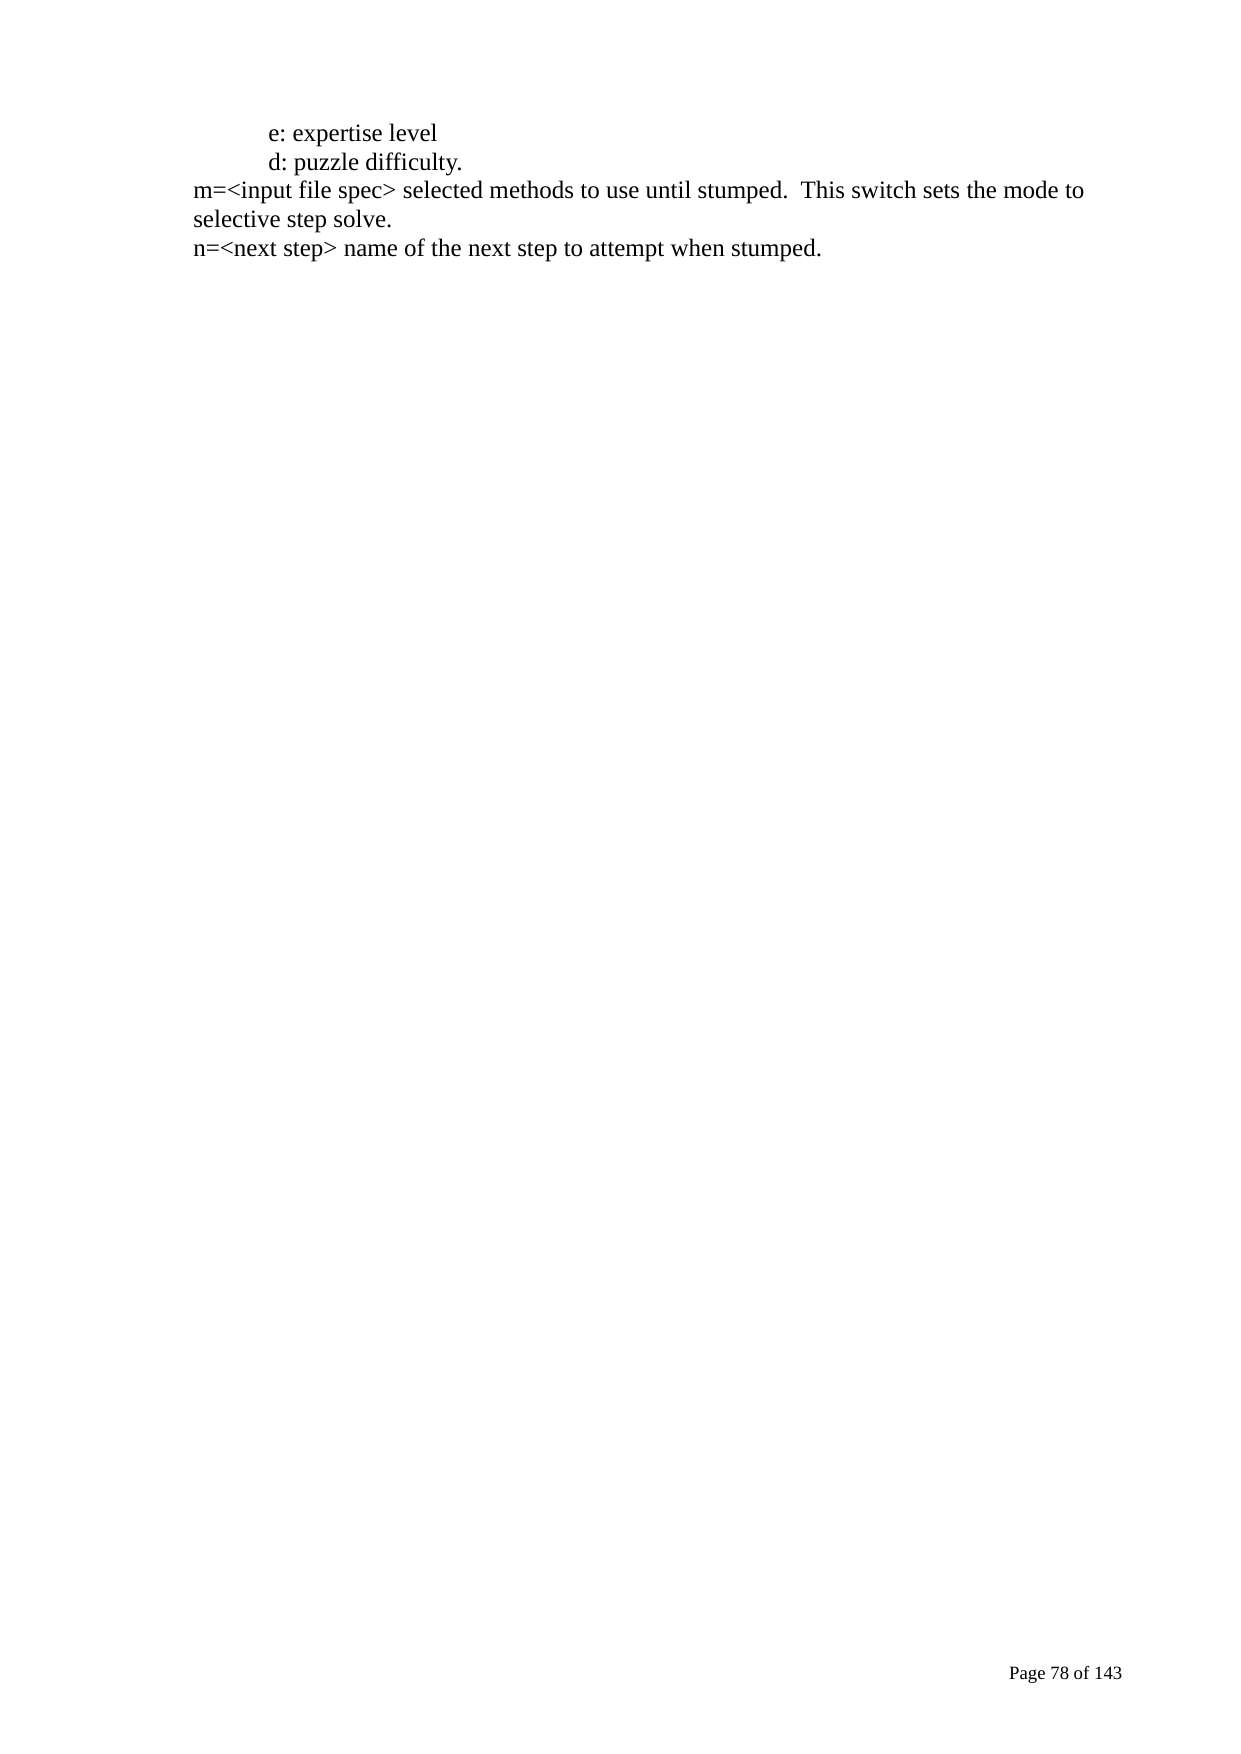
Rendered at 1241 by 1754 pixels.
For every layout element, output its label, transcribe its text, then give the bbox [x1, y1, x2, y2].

text n=<next step> name of the next step to attempt when stumped. [193, 233, 1122, 262]
text e: expertise level [193, 118, 1122, 147]
text m=<input file spec> selected methods to use until stumped. This switch sets the mode to selective step solve. [193, 176, 1122, 233]
text d: puzzle difficulty. [193, 147, 1122, 176]
